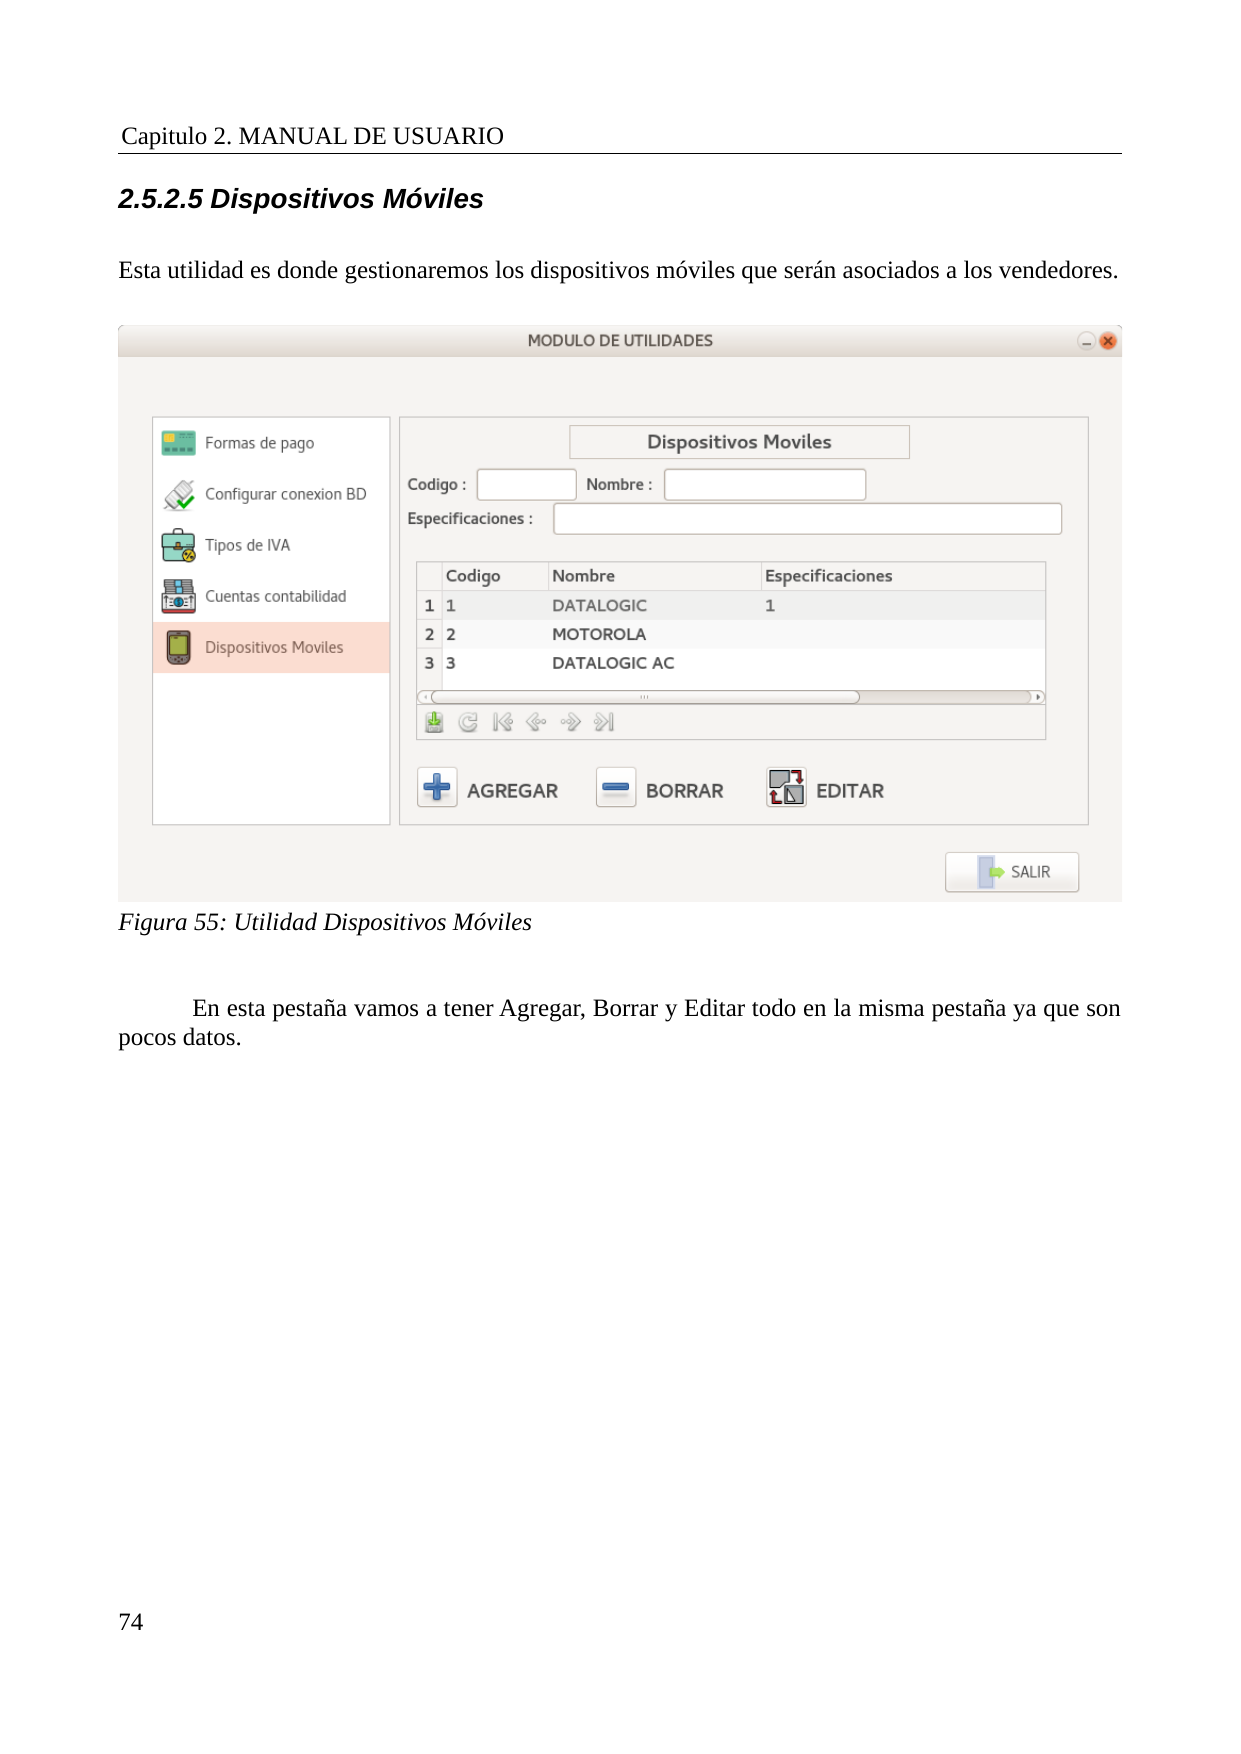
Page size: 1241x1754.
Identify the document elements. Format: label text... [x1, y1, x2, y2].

text Figura 55: Utilidad Dispositivos Móviles [118, 902, 1122, 936]
text Esta utilidad es donde gestionaremos los dispositivos móviles que serán asociados a los vendedores. [118, 255, 1122, 284]
picture [118, 325, 1123, 902]
text En esta pestaña vamos a tener Agregar, Borrar y Editar todo en la misma pestaña ya que son pocos datos. [118, 993, 1122, 1051]
subtitle 2.5.2.5 Dispositivos Móviles [118, 182, 1122, 214]
